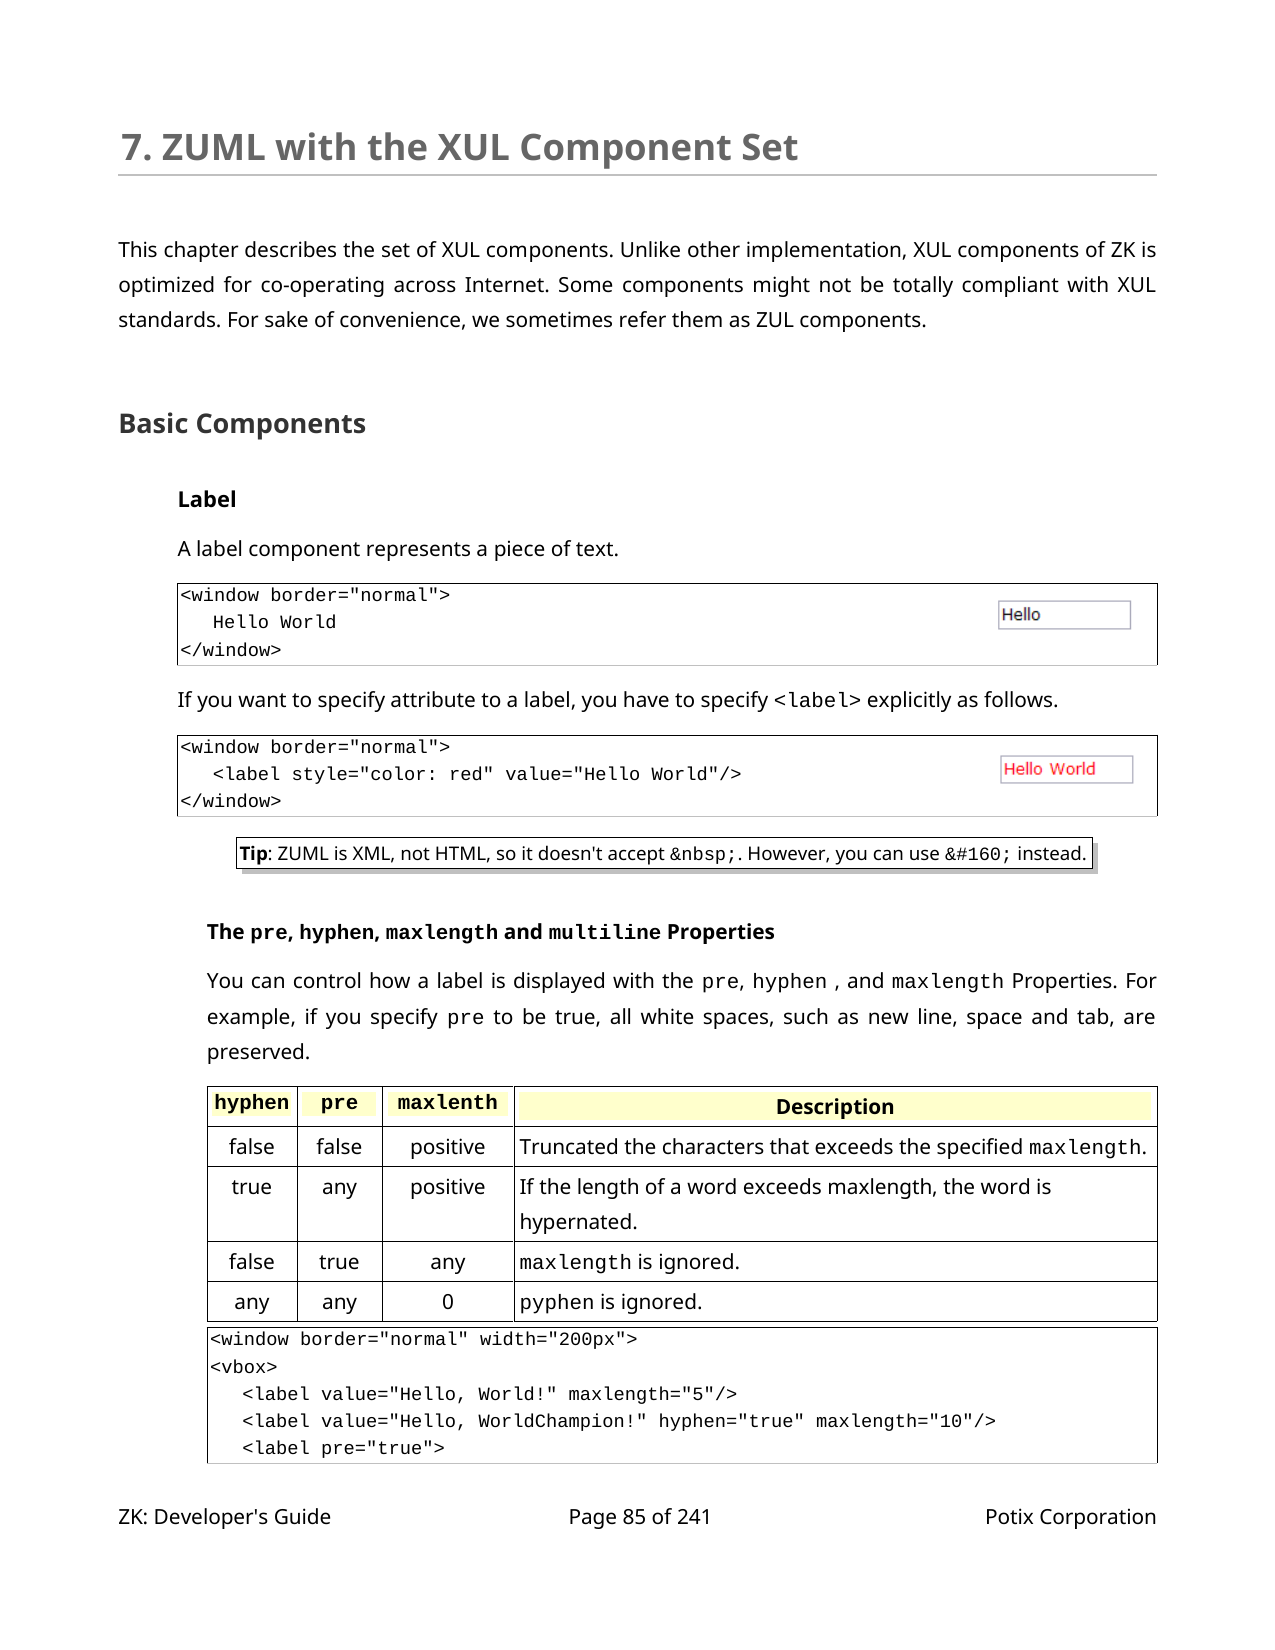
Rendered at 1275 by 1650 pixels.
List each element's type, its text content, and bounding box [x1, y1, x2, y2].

table_cell pyphen is ignored. [515, 1282, 1157, 1321]
table_cell false [298, 1127, 382, 1166]
table_cell any [298, 1282, 382, 1321]
table_cell positive [383, 1127, 513, 1166]
picture [998, 753, 1136, 785]
subtitle The pre, hyphen, maxlength and multiline Properties [207, 917, 1157, 946]
text <window border="normal" width="200px"> [208, 1328, 1157, 1352]
text This chapter describes the set of XUL components. Unlike other implementation, XUL components of ZK is optimized for co-operating across Internet. Some components might not be totally compliant with XUL standards. For sake of convenience, we sometimes refer them as ZUL components. [118, 235, 1157, 333]
text <label pre="true"> [208, 1436, 1157, 1463]
table_header pre [298, 1087, 382, 1126]
text </window> [178, 637, 1157, 665]
table_header hyphen [208, 1087, 297, 1126]
text <vbox> [208, 1354, 1157, 1379]
text If you want to specify attribute to a label, you have to specify <label> explicitly as follows. [177, 685, 1157, 714]
table_cell Truncated the characters that exceeds the specified maxlength. [515, 1127, 1157, 1166]
table_cell true [208, 1167, 297, 1241]
table_header Description [515, 1087, 1157, 1126]
picture [997, 598, 1135, 631]
text <window border="normal"> [178, 584, 1157, 607]
text <label value="Hello, WorldChampion!" hyphen="true" maxlength="10"/> [208, 1409, 1157, 1433]
table_header maxlenth [383, 1087, 513, 1126]
table_cell If the length of a word exceeds maxlength, the word is hypernated. [515, 1167, 1157, 1241]
subtitle 7. ZUML with the XUL Component Set [118, 118, 1157, 174]
table_cell false [208, 1127, 297, 1166]
table_cell positive [383, 1167, 513, 1241]
table_cell any [208, 1282, 297, 1321]
table_cell true [298, 1242, 382, 1281]
text Hello World [178, 610, 1157, 634]
table_cell false [208, 1242, 297, 1281]
text A label component represents a piece of text. [177, 534, 1157, 562]
table_cell maxlength is ignored. [515, 1242, 1157, 1281]
text <window border="normal"> [178, 736, 1157, 759]
subtitle Label [177, 484, 1157, 514]
text </window> [178, 789, 1157, 816]
text Tip: ZUML is XML, not HTML, so it doesn't accept &nbsp;. However, you can use &#160; instead. [237, 838, 1092, 868]
subtitle Basic Components [118, 404, 1157, 441]
table_cell any [383, 1242, 513, 1281]
table_cell any [298, 1167, 382, 1241]
text <label value="Hello, World!" maxlength="5"/> [208, 1382, 1157, 1406]
table_cell 0 [383, 1282, 513, 1321]
text <label style="color: red" value="Hello World"/> [178, 762, 1157, 786]
text You can control how a label is displayed with the pre, hyphen , and maxlength Properties. For example, if you specify pre to be true, all white spaces, such as new line, space and tab, are preserved. [207, 966, 1157, 1066]
